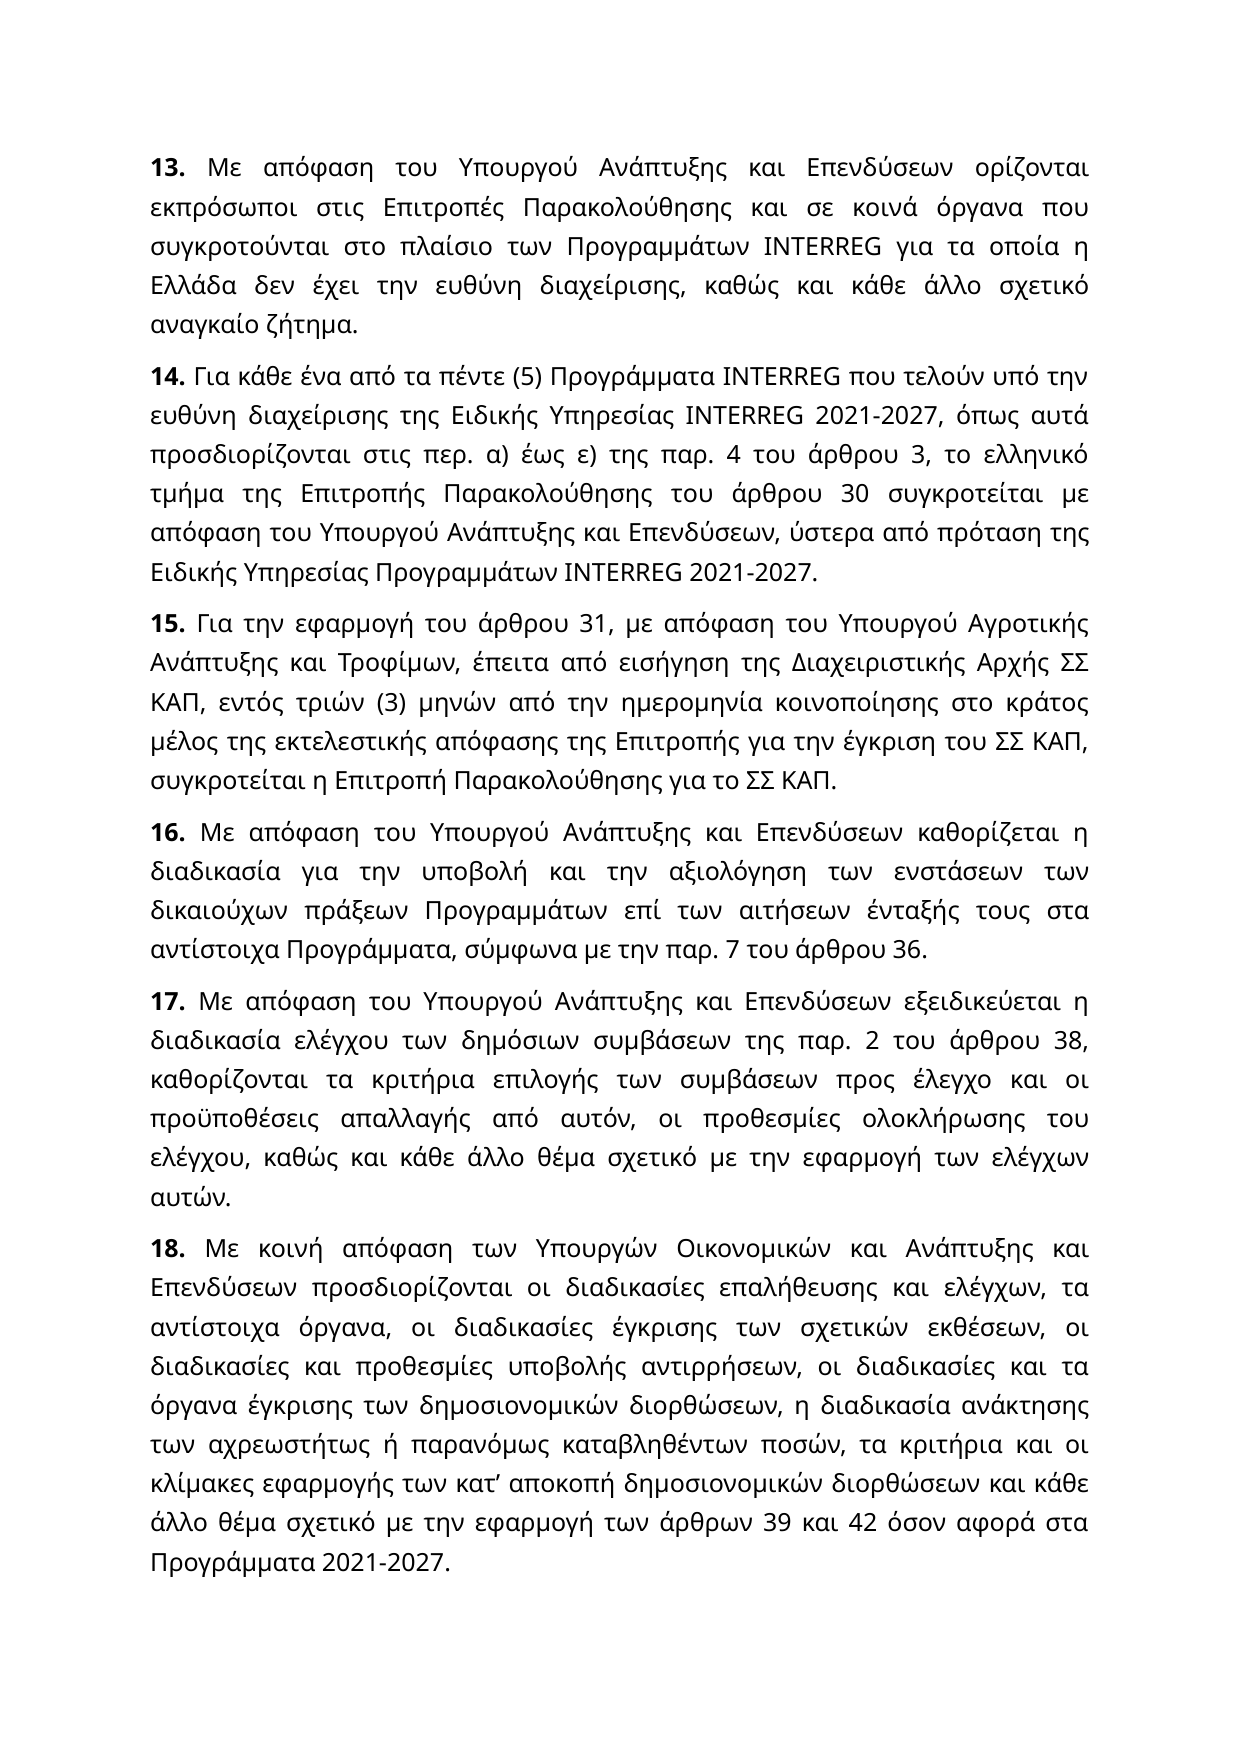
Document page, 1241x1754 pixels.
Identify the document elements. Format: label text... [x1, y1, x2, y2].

text 18. Με κοινή απόφαση των Υπουργών Οικονομικών και Ανάπτυξης και Επενδύσεων προσδιορίζονται οι διαδικασίες επαλήθευσης και ελέγχων, τα αντίστοιχα όργανα, οι διαδικασίες έγκρισης των σχετικών εκθέσεων, οι διαδικασίες και προθεσμίες υποβολής αντιρρήσεων, οι διαδικασίες και τα όργανα έγκρισης των δημοσιονομικών διορθώσεων, η διαδικασία ανάκτησης των αχρεωστήτως ή παρανόμως καταβληθέντων ποσών, τα κριτήρια και οι κλίμακες εφαρμογής των κατ’ αποκοπή δημοσιονομικών διορθώσεων και κάθε άλλο θέμα σχετικό με την εφαρμογή των άρθρων 39 και 42 όσον αφορά στα Προγράμματα 2021-2027. [150, 1231, 1090, 1578]
text 16. Με απόφαση του Υπουργού Ανάπτυξης και Επενδύσεων καθορίζεται η διαδικασία για την υποβολή και την αξιολόγηση των ενστάσεων των δικαιούχων πράξεων Προγραμμάτων επί των αιτήσεων ένταξής τους στα αντίστοιχα Προγράμματα, σύμφωνα με την παρ. 7 του άρθρου 36. [150, 814, 1090, 966]
text 15. Για την εφαρμογή του άρθρου 31, με απόφαση του Υπουργού Αγροτικής Ανάπτυξης και Τροφίμων, έπειτα από εισήγηση της Διαχειριστικής Αρχής ΣΣ ΚΑΠ, εντός τριών (3) μηνών από την ημερομηνία κοινοποίησης στο κράτος μέλος της εκτελεστικής απόφασης της Επιτροπής για την έγκριση του ΣΣ ΚΑΠ, συγκροτείται η Επιτροπή Παρακολούθησης για το ΣΣ ΚΑΠ. [150, 606, 1090, 797]
text 14. Για κάθε ένα από τα πέντε (5) Προγράμματα INTERREG που τελούν υπό την ευθύνη διαχείρισης της Ειδικής Υπηρεσίας INTERREG 2021-2027, όπως αυτά προσδιορίζονται στις περ. α) έως ε) της παρ. 4 του άρθρου 3, το ελληνικό τμήμα της Επιτροπής Παρακολούθησης του άρθρου 30 συγκροτείται με απόφαση του Υπουργού Ανάπτυξης και Επενδύσεων, ύστερα από πρόταση της Ειδικής Υπηρεσίας Προγραμμάτων INTERREG 2021-2027. [150, 358, 1090, 588]
text 13. Με απόφαση του Υπουργού Ανάπτυξης και Επενδύσεων ορίζονται εκπρόσωποι στις Επιτροπές Παρακολούθησης και σε κοινά όργανα που συγκροτούνται στο πλαίσιο των Προγραμμάτων INTERREG για τα οποία η Ελλάδα δεν έχει την ευθύνη διαχείρισης, καθώς και κάθε άλλο σχετικό αναγκαίο ζήτημα. [150, 150, 1090, 341]
text 17. Με απόφαση του Υπουργού Ανάπτυξης και Επενδύσεων εξειδικεύεται η διαδικασία ελέγχου των δημόσιων συμβάσεων της παρ. 2 του άρθρου 38, καθορίζονται τα κριτήρια επιλογής των συμβάσεων προς έλεγχο και οι προϋποθέσεις απαλλαγής από αυτόν, οι προθεσμίες ολοκλήρωσης του ελέγχου, καθώς και κάθε άλλο θέμα σχετικό με την εφαρμογή των ελέγχων αυτών. [150, 983, 1090, 1213]
